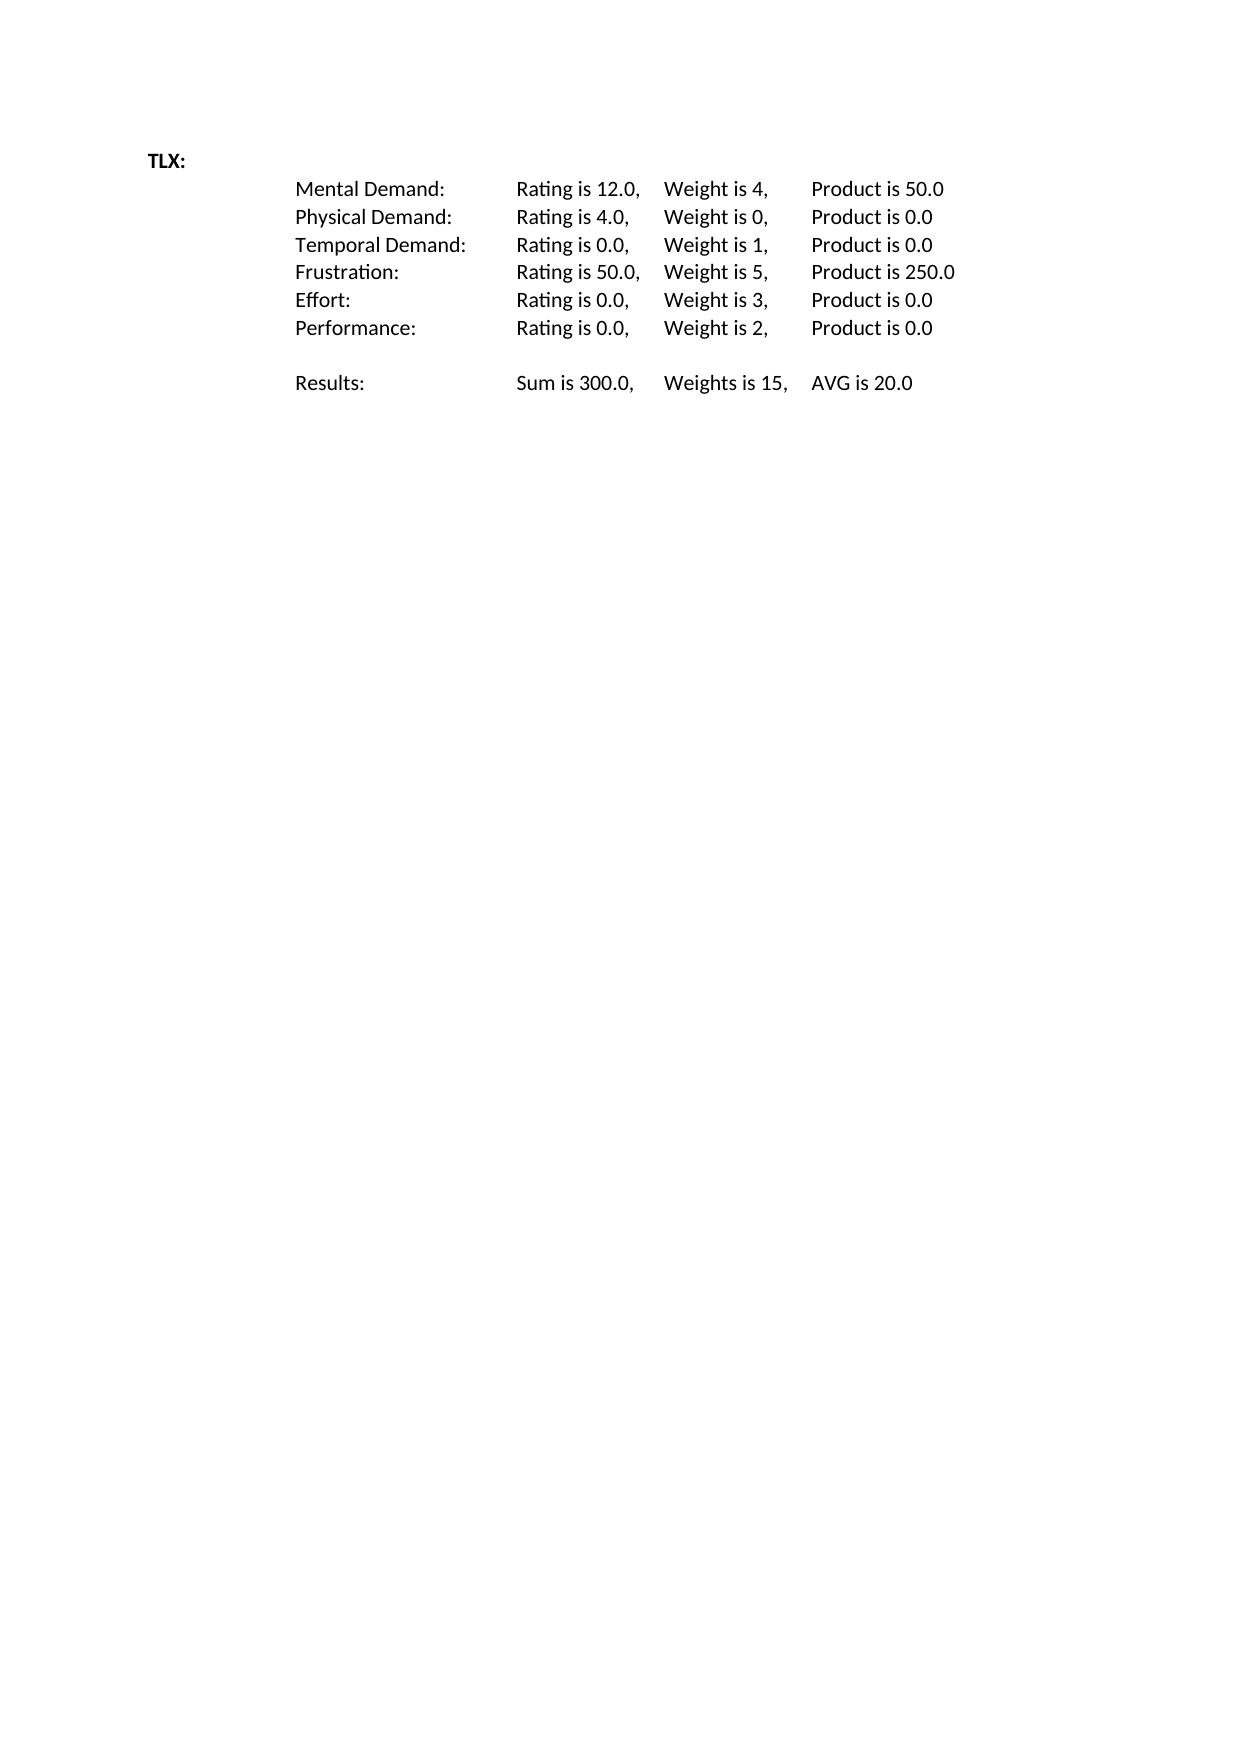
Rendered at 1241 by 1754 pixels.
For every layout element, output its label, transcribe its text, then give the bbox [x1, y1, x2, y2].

text Effort: Rating is 0.0, Weight is 3, Product is 0.0 [295, 286, 1093, 313]
text Temporal Demand: Rating is 0.0, Weight is 1, Product is 0.0 [295, 231, 1093, 257]
text TLX: [148, 148, 1093, 174]
text Performance: Rating is 0.0, Weight is 2, Product is 0.0 [295, 314, 1093, 341]
text Frustration: Rating is 50.0, Weight is 5, Product is 250.0 [295, 258, 1093, 285]
text Mental Demand: Rating is 12.0, Weight is 4, Product is 50.0 [295, 175, 1093, 202]
text Physical Demand: Rating is 4.0, Weight is 0, Product is 0.0 [295, 203, 1093, 230]
text Results: Sum is 300.0, Weights is 15, AVG is 20.0 [295, 369, 1093, 396]
